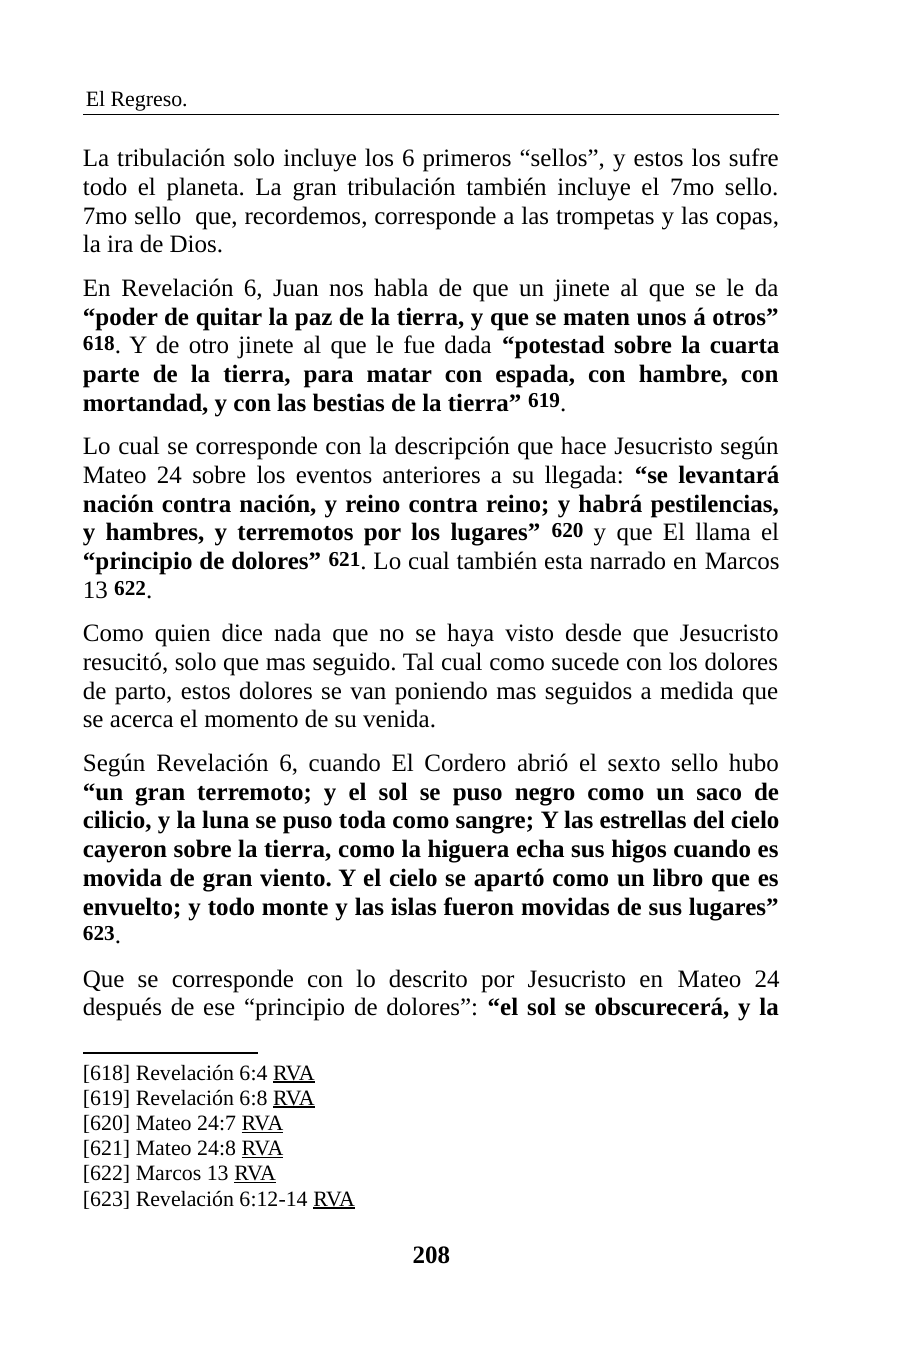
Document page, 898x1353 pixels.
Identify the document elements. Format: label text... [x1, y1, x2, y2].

text Lo cual se corresponde con la descripción que hace Jesucristo según Mateo 24 sobre los eventos anteriores a su llegada: “se levantará nación contra nación, y reino contra reino; y habrá pestilencias, y hambres, y terremotos por los lugares” y que El llama el “principio de dolores” . Lo cual también esta narrado en Marcos 13 . [83, 431, 779, 604]
text Según Revelación 6, cuando El Cordero abrió el sexto sello hubo “un gran terremoto; y el sol se puso negro como un saco de cilicio, y la luna se puso toda como sangre; Y las estrellas del cielo cayeron sobre la tierra, como la higuera echa sus higos cuando es movida de gran viento. Y el cielo se apartó como un libro que es envuelto; y todo monte y las islas fueron movidas de sus lugares” . [83, 748, 779, 949]
text Revelación 6:8 RVA [83, 1085, 779, 1110]
text En Revelación 6, Juan nos habla de que un jinete al que se le da “poder de quitar la paz de la tierra, y que se maten unos á otros” . Y de otro jinete al que le fue dada “potestad sobre la cuarta parte de la tierra, para matar con espada, con hambre, con mortandad, y con las bestias de la tierra” . [83, 273, 779, 417]
text Revelación 6:4 RVA [83, 1059, 779, 1085]
text Marcos 13 RVA [83, 1160, 779, 1186]
text Como quien dice nada que no se haya visto desde que Jesucristo resucitó, solo que mas seguido. Tal cual como sucede con los dolores de parto, estos dolores se van poniendo mas seguidos a medida que se acerca el momento de su venida. [83, 618, 779, 733]
text Mateo 24:8 RVA [83, 1135, 779, 1160]
text La tribulación solo incluye los 6 primeros “sellos”, y estos los sufre todo el planeta. La gran tribulación también incluye el 7mo sello. 7mo sello que, recordemos, corresponde a las trompetas y las copas, la ira de Dios. [83, 143, 779, 258]
text Que se corresponde con lo descrito por Jesucristo en Mateo 24 después de ese “principio de dolores”: “el sol se obscurecerá, y la [83, 964, 779, 1021]
text Revelación 6:12-14 RVA [83, 1186, 779, 1211]
text Mateo 24:7 RVA [83, 1110, 779, 1135]
